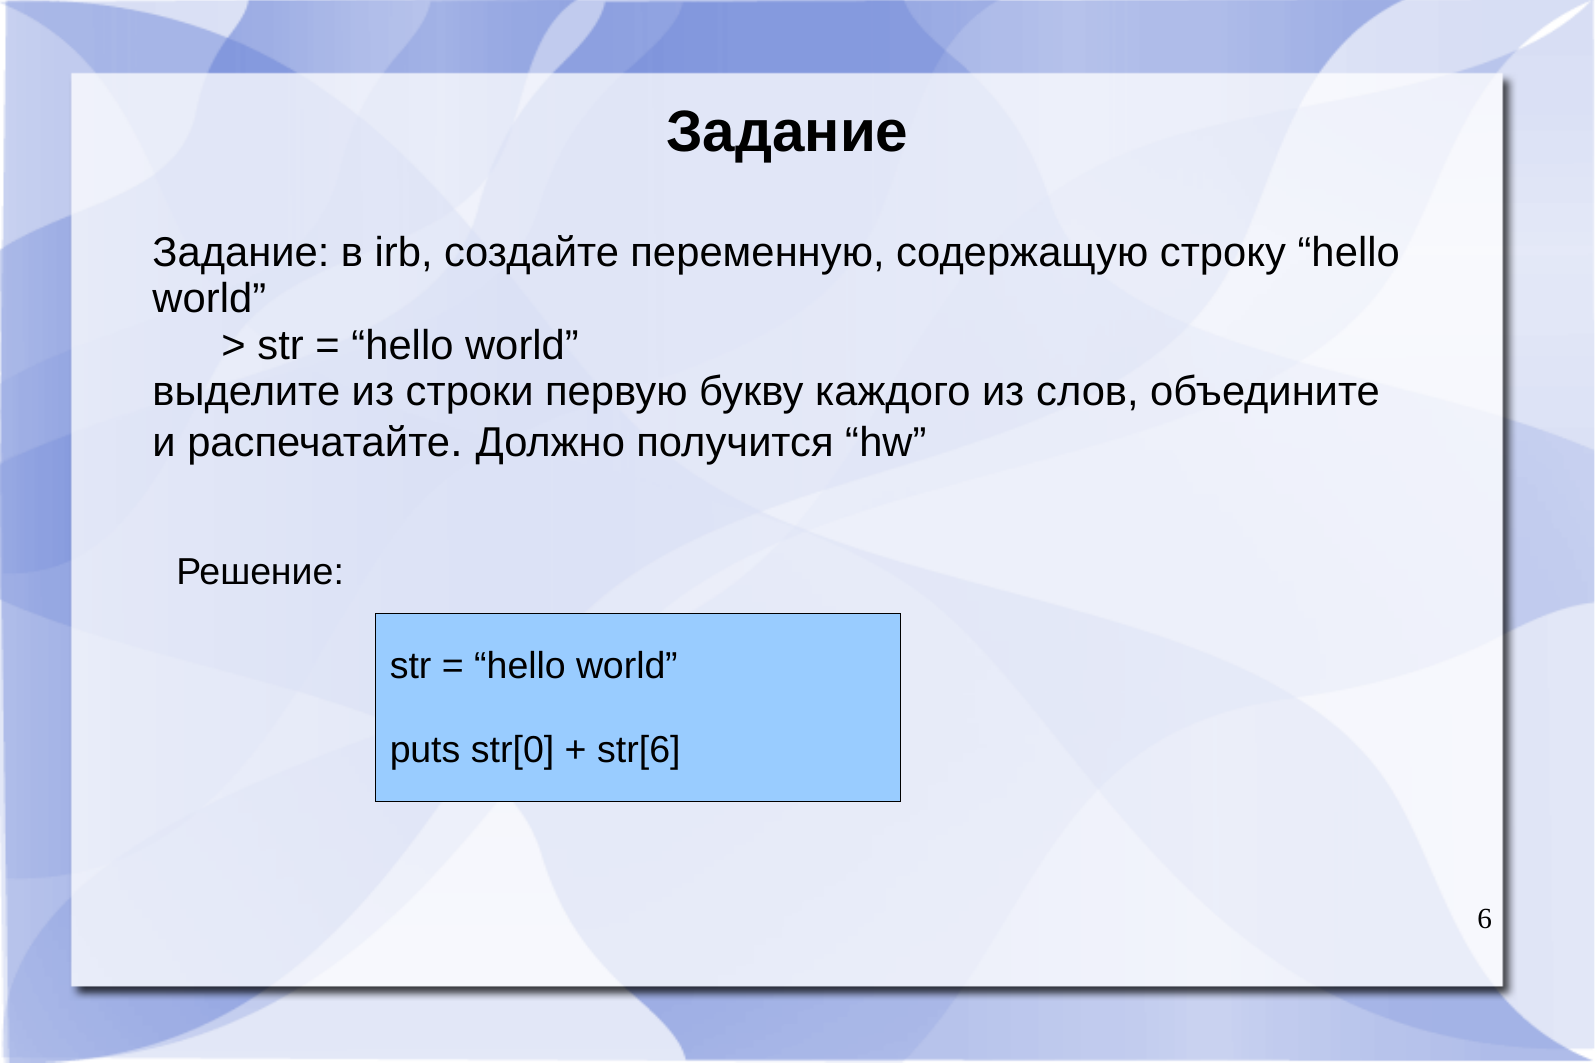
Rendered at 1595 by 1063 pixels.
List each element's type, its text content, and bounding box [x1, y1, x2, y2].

text_box str = “hello world” puts str[0] + str[6] [375, 613, 901, 802]
text_box Решение: [161, 542, 359, 600]
title Задание [75, 75, 1501, 188]
text_box Задание: в irb, создайте переменную, содержащую строку “hello world” > str = “hello world” выделите из строки первую букву каждого из слов, объедините и распечатайте. Должно получится “hw” [137, 221, 1426, 474]
picture [0, 0, 1595, 1063]
